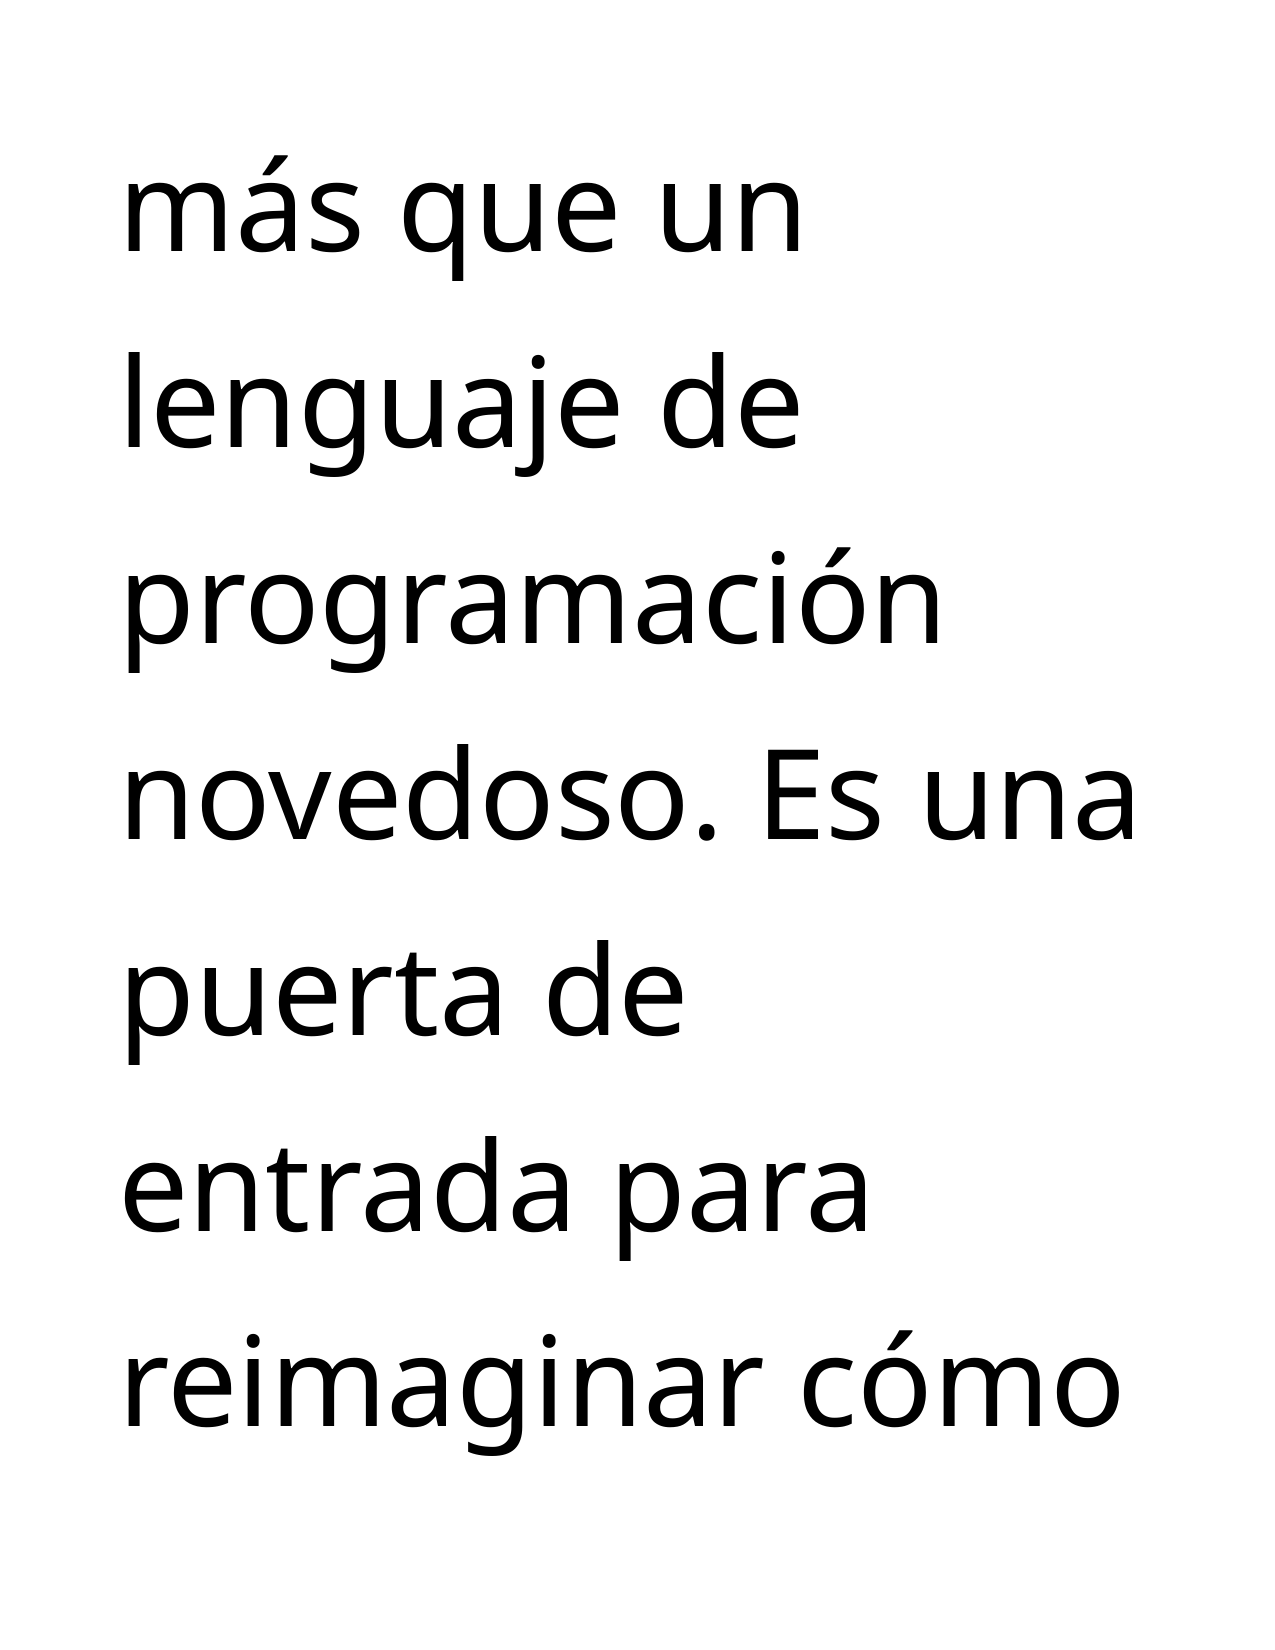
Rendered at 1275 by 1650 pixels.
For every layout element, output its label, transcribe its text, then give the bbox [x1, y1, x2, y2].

text más que un lenguaje de programación novedoso. Es una puerta de entrada para reimaginar cómo [118, 118, 1157, 1463]
